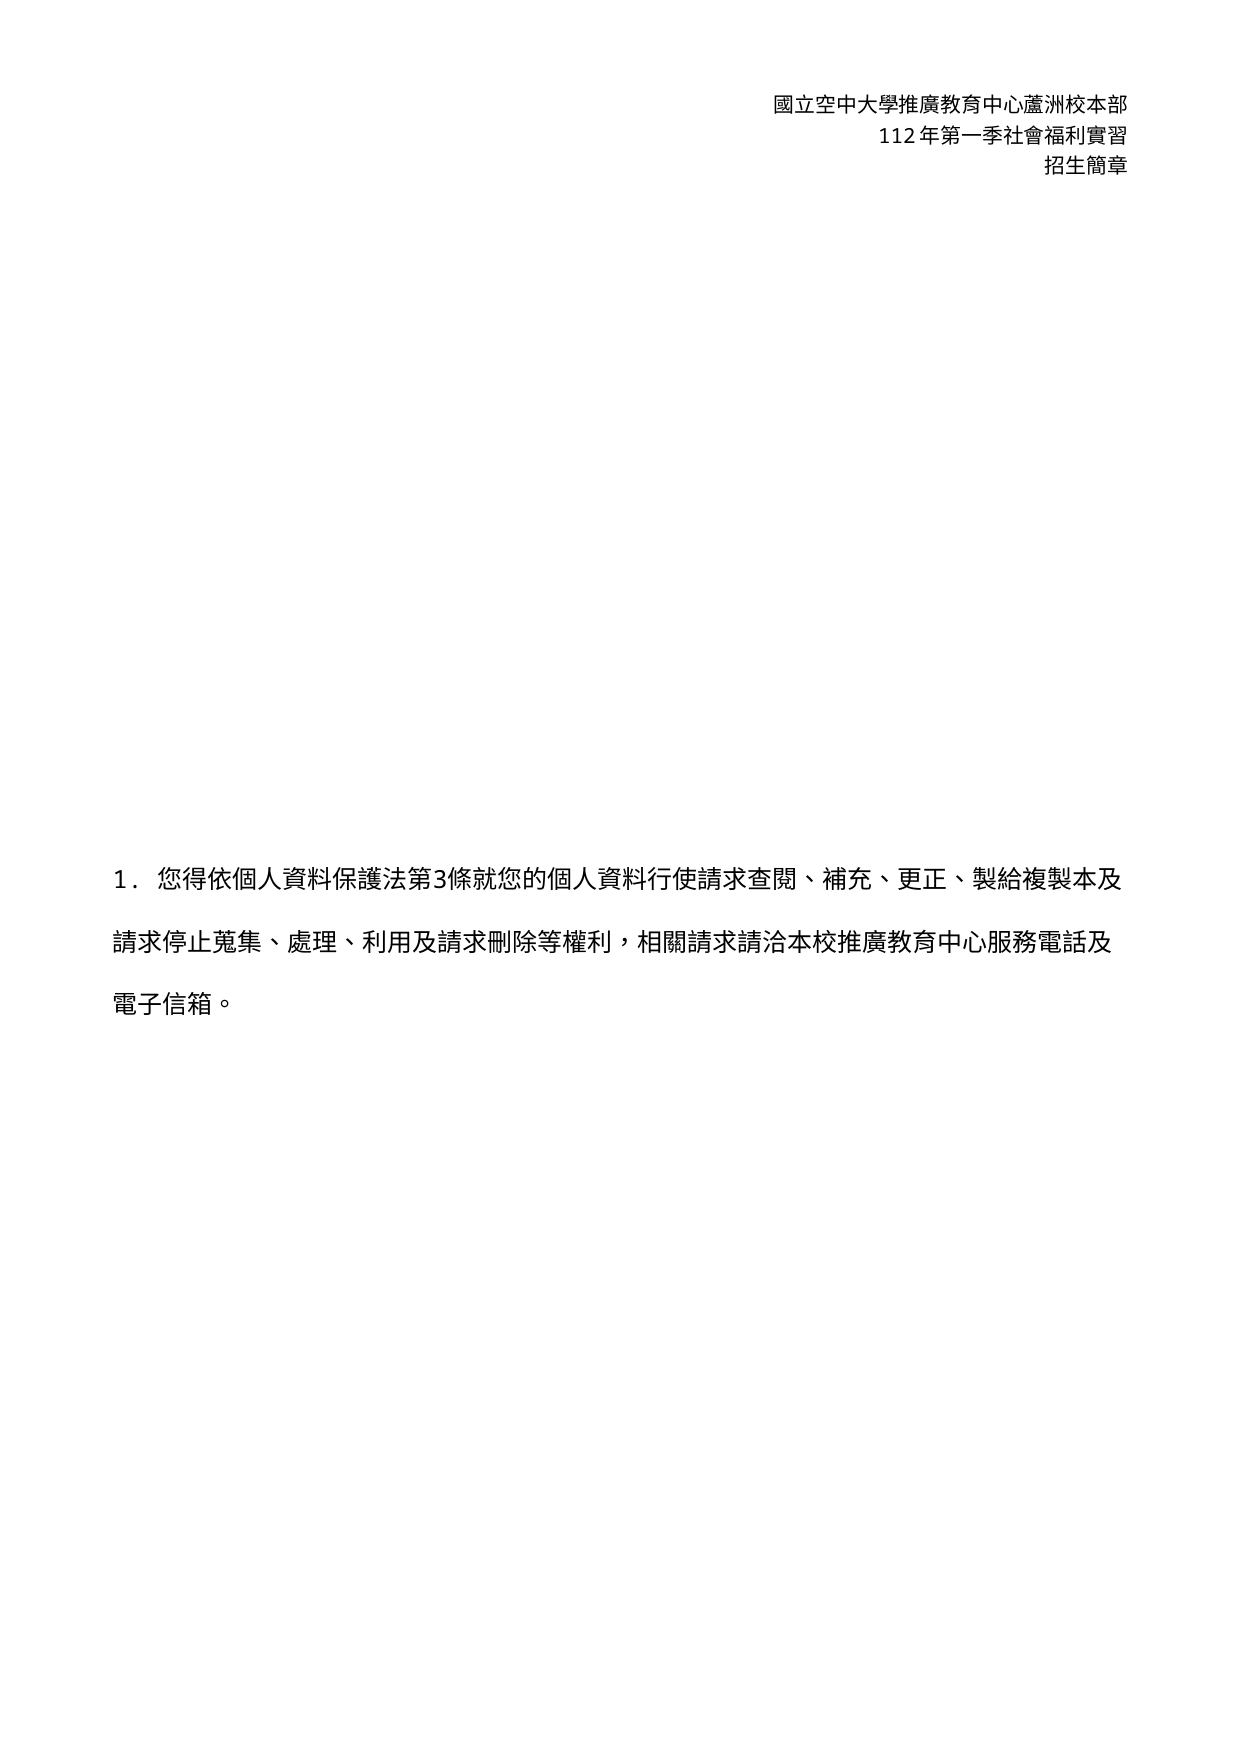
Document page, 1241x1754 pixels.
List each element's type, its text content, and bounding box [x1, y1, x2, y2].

text 1. 您得依個人資料保護法第3條就您的個人資料行使請求查閱、補充、更正、製給複製本及請求停止蒐集、處理、利用及請求刪除等權利，相關請求請洽本校推廣教育中心服務電話及電子信箱。 [112, 836, 1128, 1024]
